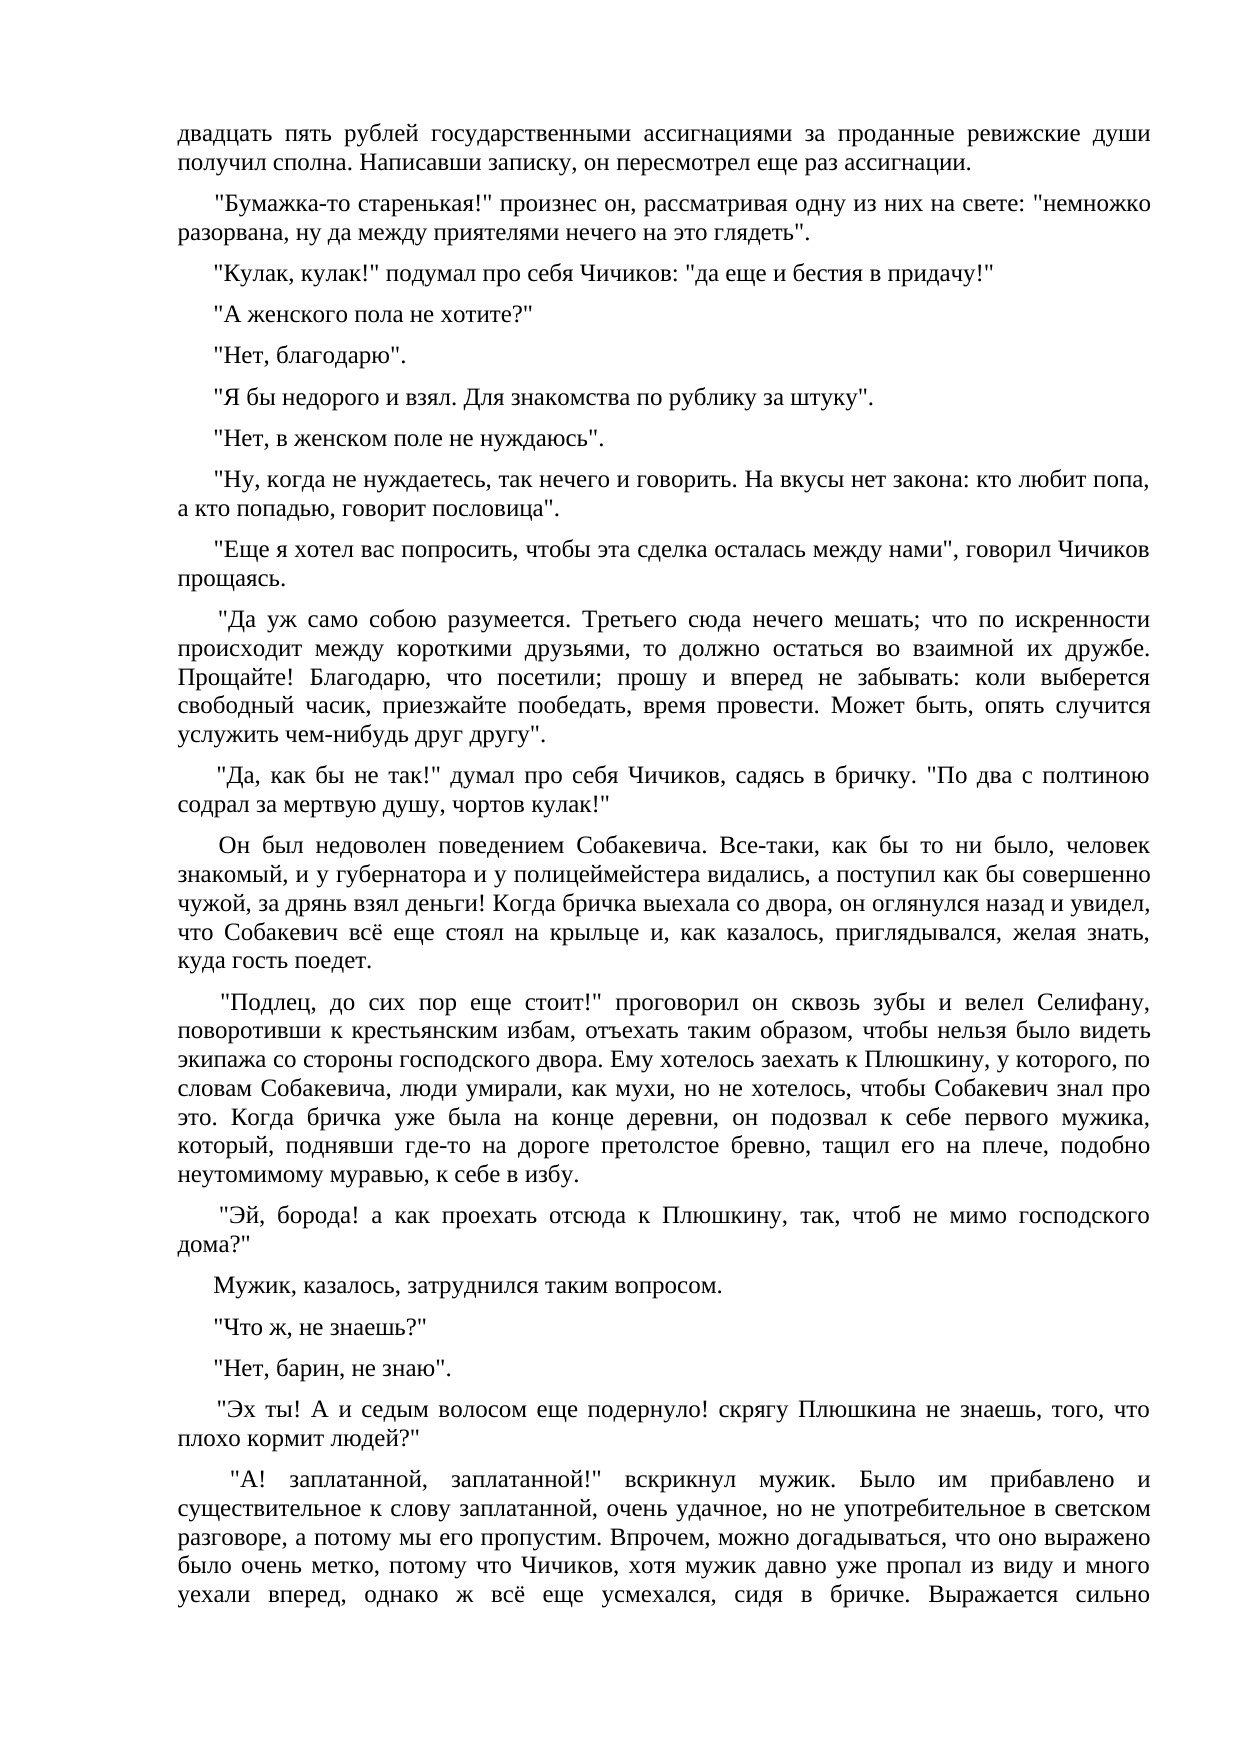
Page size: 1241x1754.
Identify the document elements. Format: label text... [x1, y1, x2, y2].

text "Бумажка-то старенькая!" произнес он, рассматривая одну из них на свете: "немножко разорвана, ну да между приятелями нечего на это глядеть". [177, 188, 1152, 246]
text "Подлец, до сих пор еще стоит!" проговорил он сквозь зубы и велел Селифану, поворотивши к крестьянским избам, отъехать таким образом, чтобы нельзя было видеть экипажа со стороны господского двора. Ему хотелось заехать к Плюшкину, у которого, по словам Собакевича, люди умирали, как мухи, но не хотелось, чтобы Собакевич знал про это. Когда бричка уже была на конце деревни, он подозвал к себе первого мужика, который, поднявши где-то на дороге претолстое бревно, тащил его на плече, подобно неутомимому муравью, к себе в избу. [177, 987, 1152, 1188]
text "Да, как бы не так!" думал про себя Чичиков, садясь в бричку. "По два с полтиною содрал за мертвую душу, чортов кулак!" [177, 761, 1152, 818]
text "Кулак, кулак!" подумал про себя Чичиков: "да еще и бестия в придачу!" [177, 258, 1152, 287]
text двадцать пять рублей государственными ассигнациями за проданные ревижские души получил сполна. Написавши записку, он пересмотрел еще раз ассигнации. [177, 118, 1152, 176]
text Он был недоволен поведением Собакевича. Все-таки, как бы то ни было, человек знакомый, и у губернатора и у полицеймейстера видались, а поступил как бы совершенно чужой, за дрянь взял деньги! Когда бричка выехала со двора, он оглянулся назад и увидел, что Собакевич всё еще стоял на крыльце и, как казалось, приглядывался, желая знать, куда гость поедет. [177, 831, 1152, 974]
text "А женского пола не хотите?" [177, 299, 1152, 328]
text "Что ж, не знаешь?" [177, 1312, 1152, 1341]
text "Нет, барин, не знаю". [177, 1353, 1152, 1382]
text "Эх ты! А и седым волосом еще подернуло! скрягу Плюшкина не знаешь, того, что плохо кормит людей?" [177, 1394, 1152, 1452]
text "Эй, борода! а как проехать отсюда к Плюшкину, так, чтоб не мимо господского дома?" [177, 1201, 1152, 1258]
text "Ну, когда не нуждаетесь, так нечего и говорить. На вкусы нет закона: кто любит попа, а кто попадью, говорит пословица". [177, 464, 1152, 522]
text "Еще я хотел вас попросить, чтобы эта сделка осталась между нами", говорил Чичиков прощаясь. [177, 534, 1152, 592]
text "А! заплатанной, заплатанной!" вскрикнул мужик. Было им прибавлено и существительное к слову заплатанной, очень удачное, но не употребительное в светском разговоре, а потому мы его пропустим. Впрочем, можно догадываться, что оно выражено было очень метко, потому что Чичиков, хотя мужик давно уже пропал из виду и много уехали вперед, однако ж всё еще усмехался, сидя в бричке. Выражается сильно [177, 1464, 1152, 1608]
text Мужик, казалось, затруднился таким вопросом. [177, 1271, 1152, 1299]
text "Нет, благодарю". [177, 341, 1152, 369]
text "Нет, в женском поле не нуждаюсь". [177, 423, 1152, 452]
text "Да уж само собою разумеется. Третьего сюда нечего мешать; что по искренности происходит между короткими друзьями, то должно остаться во взаимной их дружбе. Прощайте! Благодарю, что посетили; прошу и вперед не забывать: коли выберется свободный часик, приезжайте пообедать, время провести. Может быть, опять случится услужить чем-нибудь друг другу". [177, 604, 1152, 748]
text "Я бы недорого и взял. Для знакомства по рублику за штуку". [177, 382, 1152, 411]
